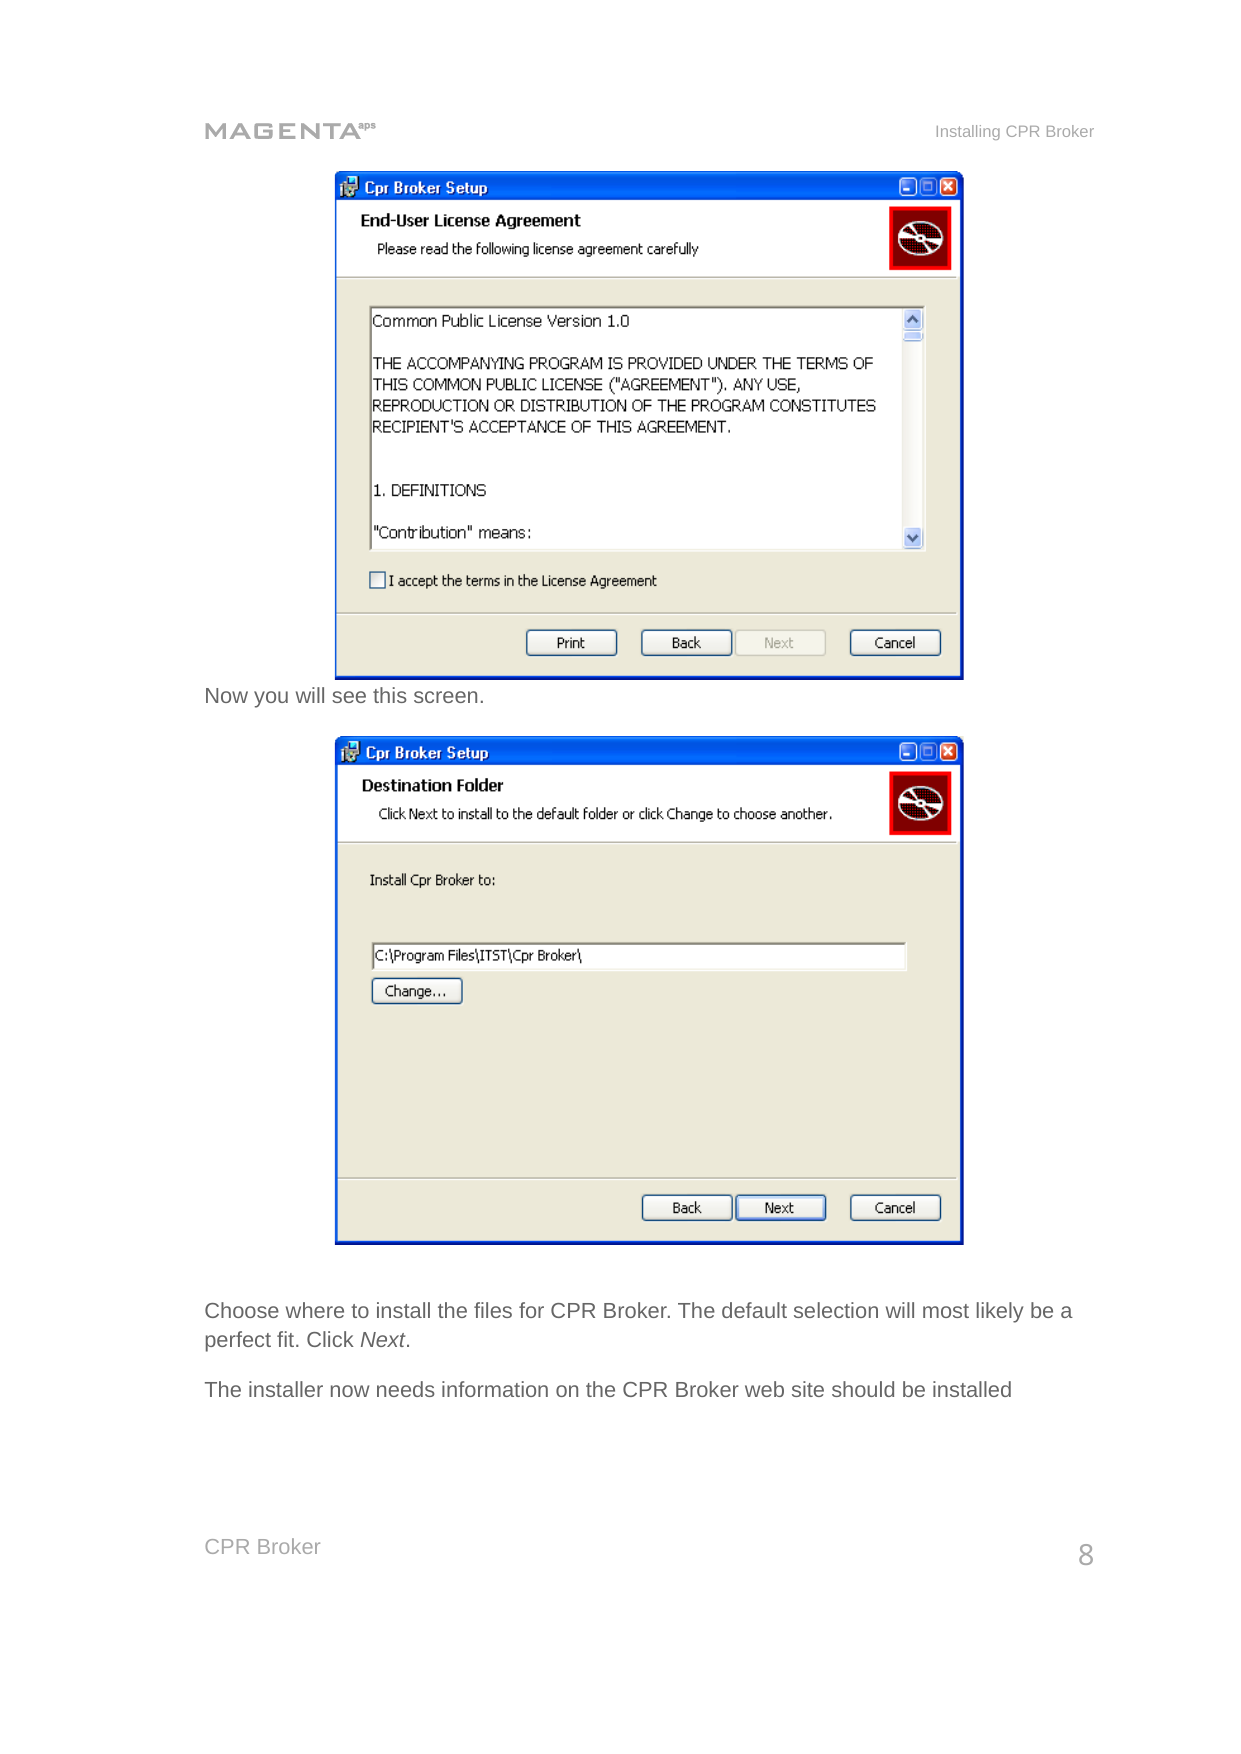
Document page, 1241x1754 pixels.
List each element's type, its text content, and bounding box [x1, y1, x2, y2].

picture [334, 171, 964, 680]
text Now you will see this screen. [204, 680, 1094, 709]
text Choose where to install the files for CPR Broker. The default selection will most likely be a perfect fit. Click Next. [204, 1295, 1094, 1353]
picture [334, 736, 964, 1245]
text The installer now needs information on the CPR Broker web site should be installed [204, 1374, 1094, 1403]
